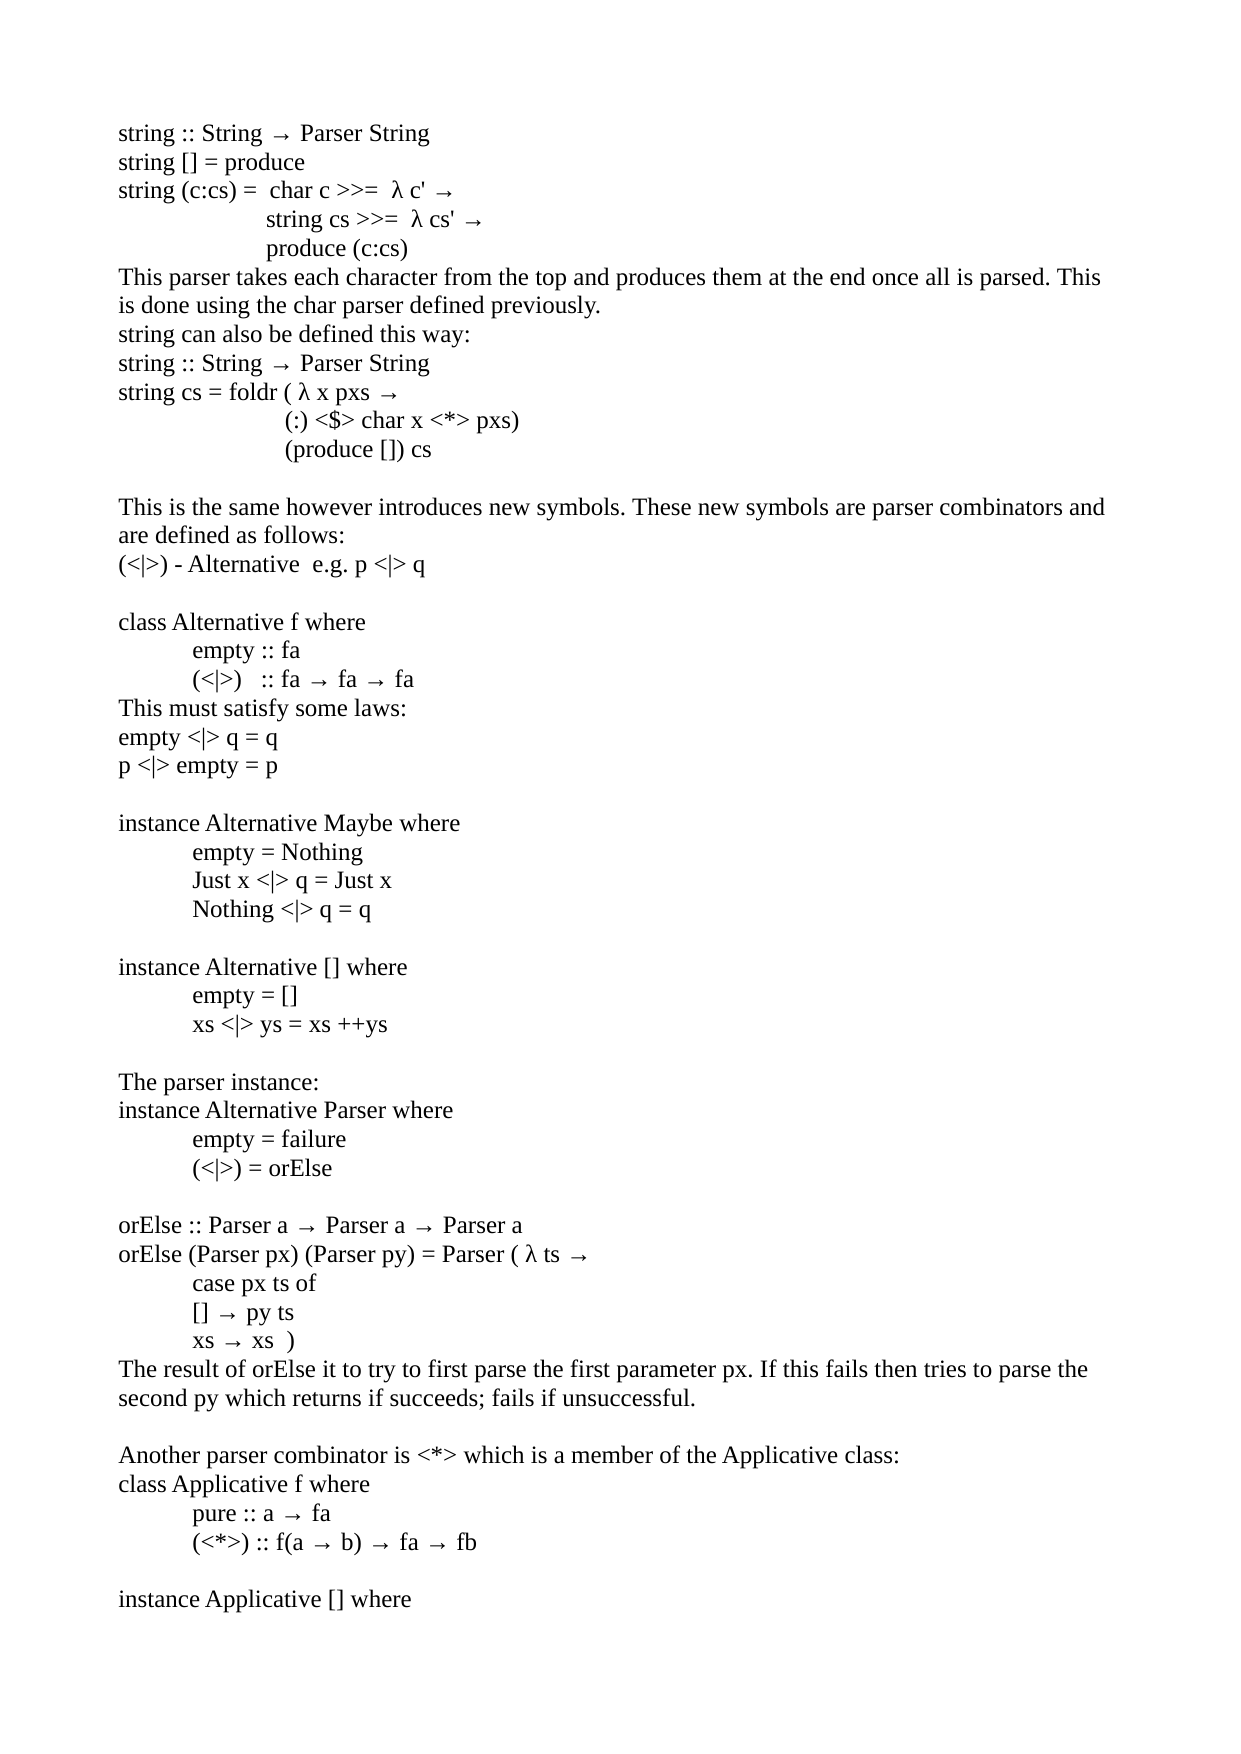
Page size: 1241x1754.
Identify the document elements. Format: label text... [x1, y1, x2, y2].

text string can also be defined this way: [118, 319, 1122, 348]
text string cs = foldr ( λ x pxs → [118, 377, 1122, 406]
text instance Alternative Maybe where [118, 808, 1122, 837]
text p <|> empty = p [118, 751, 1122, 779]
text class Alternative f where [118, 607, 1122, 636]
text (:) <$> char x <*> pxs) [118, 406, 1122, 434]
text case px ts of [118, 1268, 1122, 1297]
text empty :: fa [118, 636, 1122, 664]
text xs → xs ) [118, 1326, 1122, 1354]
text empty = [] [118, 981, 1122, 1009]
text The result of orElse it to try to first parse the first parameter px. If this fails then tries to parse the second py which returns if succeeds; fails if unsuccessful. [118, 1354, 1122, 1412]
text Just x <|> q = Just x [118, 866, 1122, 894]
text Another parser combinator is <*> which is a member of the Applicative class: [118, 1441, 1122, 1469]
text xs <|> ys = xs ++ys [118, 1009, 1122, 1038]
text This is the same however introduces new symbols. These new symbols are parser combinators and are defined as follows: [118, 492, 1122, 549]
text string :: String → Parser String [118, 348, 1122, 377]
text (produce []) cs [118, 434, 1122, 463]
text string :: String → Parser String [118, 118, 1122, 147]
text produce (c:cs) [118, 233, 1122, 262]
text pure :: a → fa [118, 1498, 1122, 1527]
text [] → py ts [118, 1297, 1122, 1326]
text (<|>) = orElse [118, 1153, 1122, 1182]
text class Applicative f where [118, 1469, 1122, 1498]
text The parser instance: instance Alternative Parser where [118, 1067, 1122, 1124]
text orElse (Parser px) (Parser py) = Parser ( λ ts → [118, 1239, 1122, 1268]
text string [] = produce [118, 147, 1122, 176]
text empty = Nothing [118, 837, 1122, 866]
text instance Alternative [] where [118, 952, 1122, 981]
text (<|>) :: fa → fa → fa [118, 664, 1122, 693]
text string cs >>= λ cs' → [118, 204, 1122, 233]
text instance Applicative [] where [118, 1584, 1122, 1613]
text Nothing <|> q = q [118, 894, 1122, 923]
text orElse :: Parser a → Parser a → Parser a [118, 1211, 1122, 1239]
text This parser takes each character from the top and produces them at the end once all is parsed. This is done using the char parser defined previously. [118, 262, 1122, 319]
text (<*>) :: f(a → b) → fa → fb [118, 1527, 1122, 1556]
text (<|>) - Alternative e.g. p <|> q [118, 549, 1122, 578]
text string (c:cs) = char c >>= λ c' → [118, 176, 1122, 204]
text This must satisfy some laws: empty <|> q = q [118, 693, 1122, 751]
text empty = failure [118, 1124, 1122, 1153]
